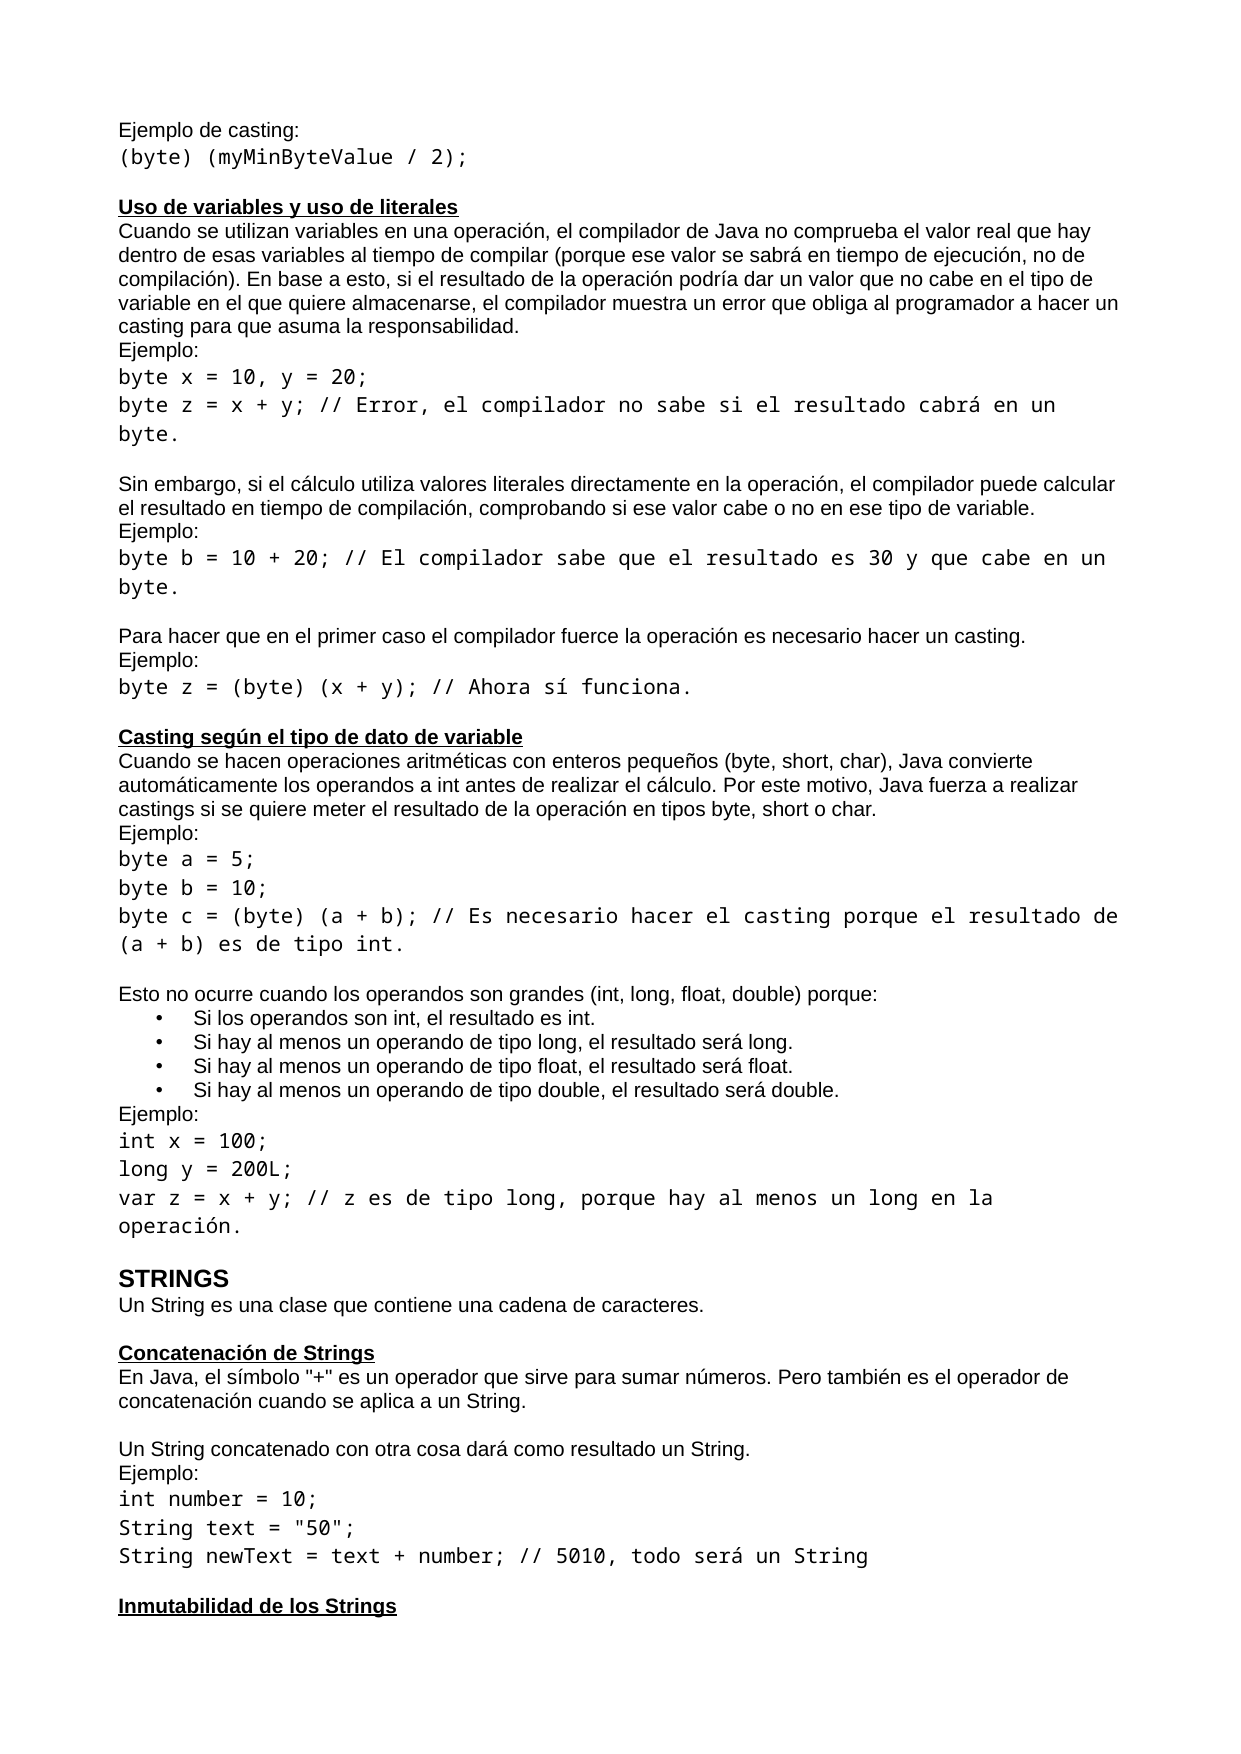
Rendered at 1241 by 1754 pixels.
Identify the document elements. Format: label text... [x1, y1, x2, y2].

text Sin embargo, si el cálculo utiliza valores literales directamente en la operación, el compilador puede calcular el resultado en tiempo de compilación, comprobando si ese valor cabe o no en ese tipo de variable. [118, 471, 1122, 519]
text STRINGS [118, 1264, 1122, 1293]
text int x = 100; [118, 1126, 1122, 1154]
text byte a = 5; [118, 844, 1122, 873]
text long y = 200L; [118, 1154, 1122, 1183]
text String newText = text + number; // 5010, todo será un String [118, 1541, 1122, 1569]
text byte b = 10; [118, 873, 1122, 901]
text int number = 10; [118, 1484, 1122, 1513]
text Ejemplo: [118, 338, 1122, 362]
text Ejemplo: [118, 1102, 1122, 1126]
text Esto no ocurre cuando los operandos son grandes (int, long, float, double) porque: [118, 982, 1122, 1006]
text Cuando se utilizan variables en una operación, el compilador de Java no comprueba el valor real que hay dentro de esas variables al tiempo de compilar (porque ese valor se sabrá en tiempo de ejecución, no de compilación). En base a esto, si el resultado de la operación podría dar un valor que no cabe en el tipo de variable en el que quiere almacenarse, el compilador muestra un error que obliga al programador a hacer un casting para que asuma la responsabilidad. [118, 218, 1122, 338]
list Si los operandos son int, el resultado es int. [156, 1006, 1122, 1030]
text Ejemplo: [118, 820, 1122, 844]
text String text = "50"; [118, 1513, 1122, 1541]
text Ejemplo: [118, 1460, 1122, 1484]
text byte x = 10, y = 20; [118, 362, 1122, 391]
list Si hay al menos un operando de tipo long, el resultado será long. [156, 1030, 1122, 1054]
text (byte) (myMinByteValue / 2); [118, 142, 1122, 171]
text Inmutabilidad de los Strings [118, 1593, 1122, 1617]
text byte c = (byte) (a + b); // Es necesario hacer el casting porque el resultado de (a + b) es de tipo int. [118, 901, 1122, 958]
text Ejemplo: [118, 519, 1122, 543]
text Un String es una clase que contiene una cadena de caracteres. [118, 1293, 1122, 1317]
list Si hay al menos un operando de tipo float, el resultado será float. [156, 1054, 1122, 1078]
text Ejemplo: [118, 648, 1122, 672]
text Ejemplo de casting: [118, 118, 1122, 142]
text En Java, el símbolo "+" es un operador que sirve para sumar números. Pero también es el operador de concatenación cuando se aplica a un String. [118, 1364, 1122, 1412]
text Para hacer que en el primer caso el compilador fuerce la operación es necesario hacer un casting. [118, 624, 1122, 648]
text byte z = x + y; // Error, el compilador no sabe si el resultado cabrá en un byte. [118, 391, 1122, 447]
text Concatenación de Strings [118, 1341, 1122, 1364]
text Casting según el tipo de dato de variable [118, 724, 1122, 748]
text Uso de variables y uso de literales [118, 194, 1122, 218]
text byte z = (byte) (x + y); // Ahora sí funciona. [118, 672, 1122, 701]
text Cuando se hacen operaciones aritméticas con enteros pequeños (byte, short, char), Java convierte automáticamente los operandos a int antes de realizar el cálculo. Por este motivo, Java fuerza a realizar castings si se quiere meter el resultado de la operación en tipos byte, short o char. [118, 748, 1122, 820]
text byte b = 10 + 20; // El compilador sabe que el resultado es 30 y que cabe en un byte. [118, 543, 1122, 600]
text Un String concatenado con otra cosa dará como resultado un String. [118, 1436, 1122, 1460]
list Si hay al menos un operando de tipo double, el resultado será double. [156, 1078, 1122, 1102]
text var z = x + y; // z es de tipo long, porque hay al menos un long en la operación. [118, 1183, 1122, 1240]
